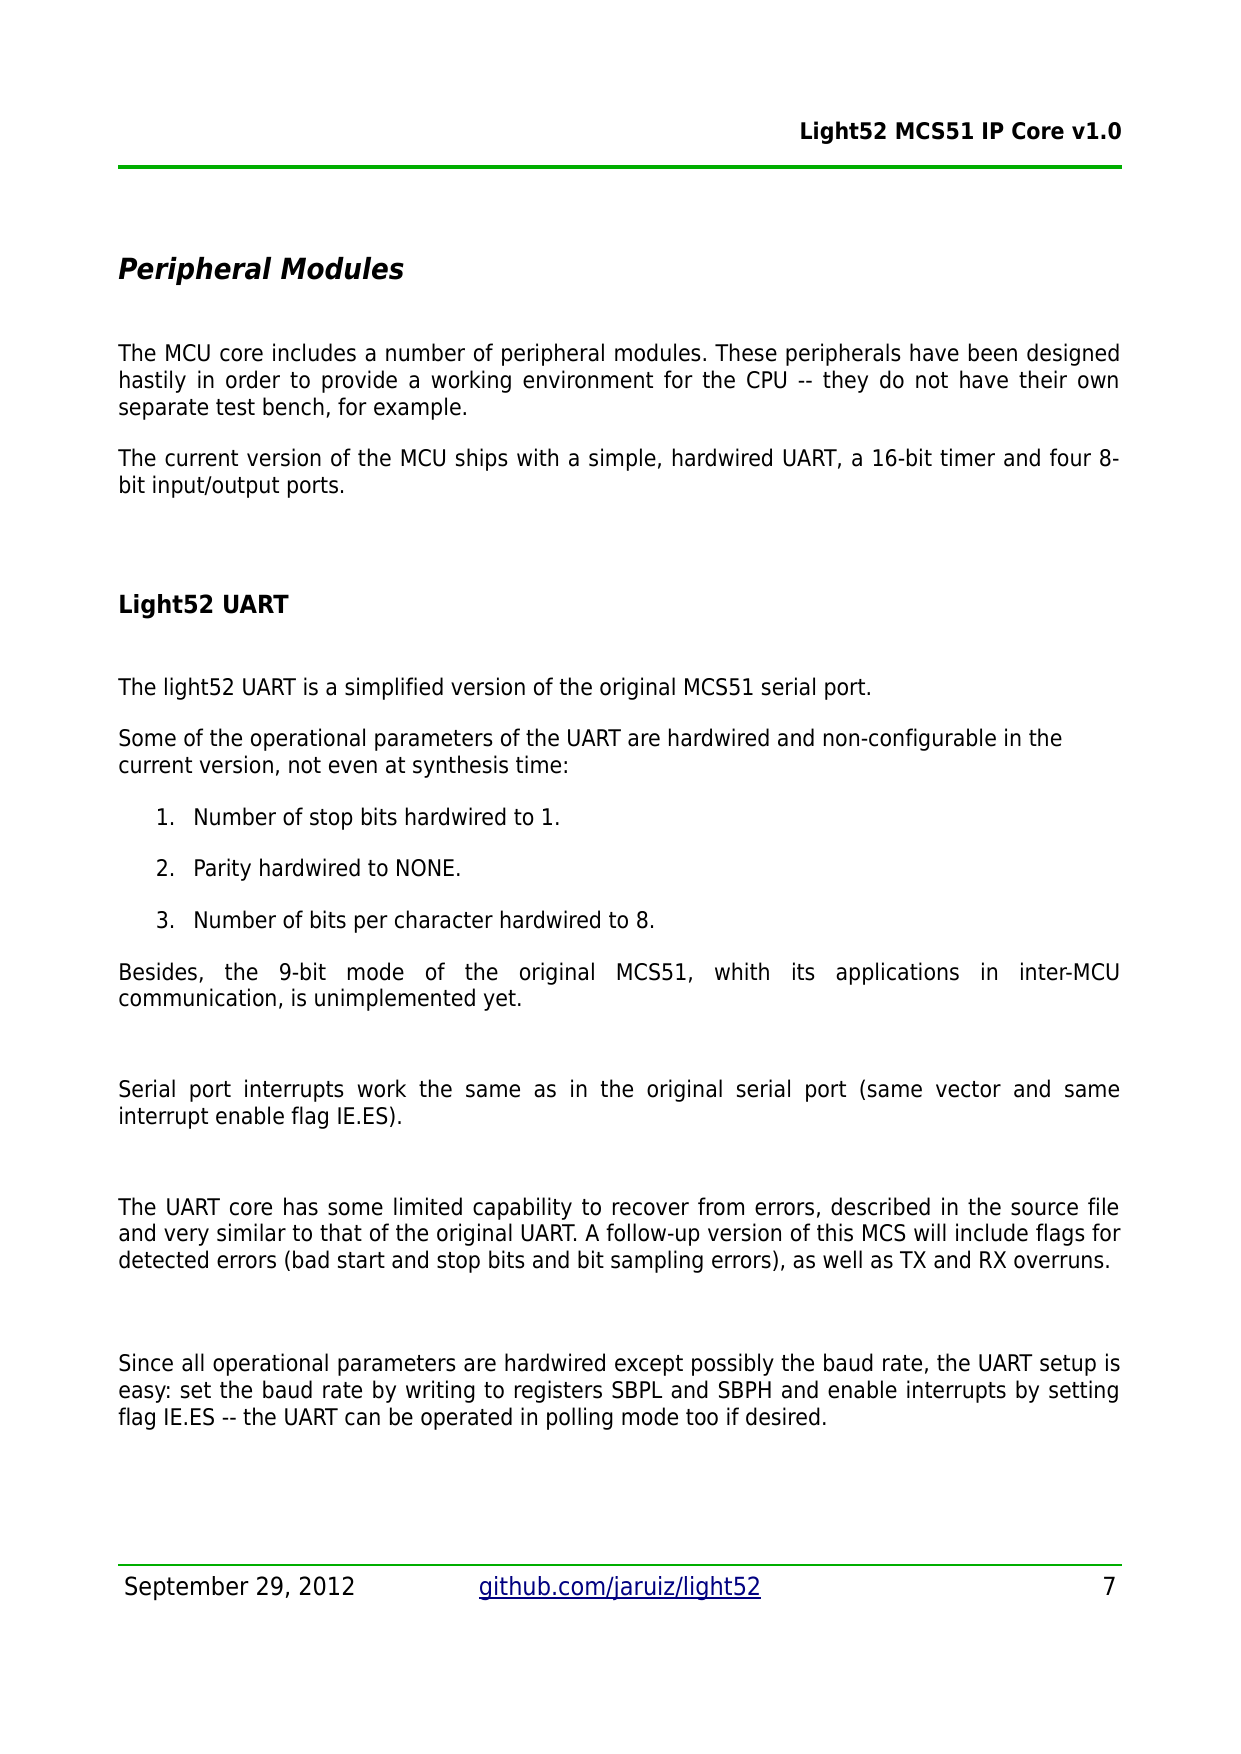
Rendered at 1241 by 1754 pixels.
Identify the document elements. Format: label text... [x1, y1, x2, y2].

text Some of the operational parameters of the UART are hardwired and non-configurable in the current version, not even at synthesis time: [118, 726, 1122, 779]
text The UART core has some limited capability to recover from errors, described in the source file and very similar to that of the original UART. A follow-up version of this MCS will include flags for detected errors (bad start and stop bits and bit sampling errors), as well as TX and RX overruns. [118, 1194, 1122, 1274]
text Since all operational parameters are hardwired except possibly the baud rate, the UART setup is easy: set the baud rate by writing to registers SBPL and SBPH and enable interrupts by setting flag IE.ES -- the UART can be operated in polling mode too if desired. [118, 1351, 1122, 1431]
text Serial port interrupts work the same as in the original serial port (same vector and same interrupt enable flag IE.ES). [118, 1076, 1122, 1130]
text The current version of the MCU ships with a simple, hardwired UART, a 16-bit timer and four 8-bit input/output ports. [118, 446, 1122, 499]
list Number of stop bits hardwired to 1. [156, 804, 1122, 831]
text The MCU core includes a number of peripheral modules. These peripherals have been designed hastily in order to provide a working environment for the CPU -- they do not have their own separate test bench, for example. [118, 341, 1122, 421]
list Number of bits per character hardwired to 8. [156, 907, 1122, 934]
text Besides, the 9-bit mode of the original MCS51, whith its applications in inter-MCU communication, is unimplemented yet. [118, 959, 1122, 1012]
subtitle Light52 UART [118, 591, 1122, 620]
list Parity hardwired to NONE. [156, 856, 1122, 882]
text The light52 UART is a simplified version of the original MCS51 serial port. [118, 674, 1122, 701]
subtitle Peripheral Modules [118, 252, 1122, 286]
